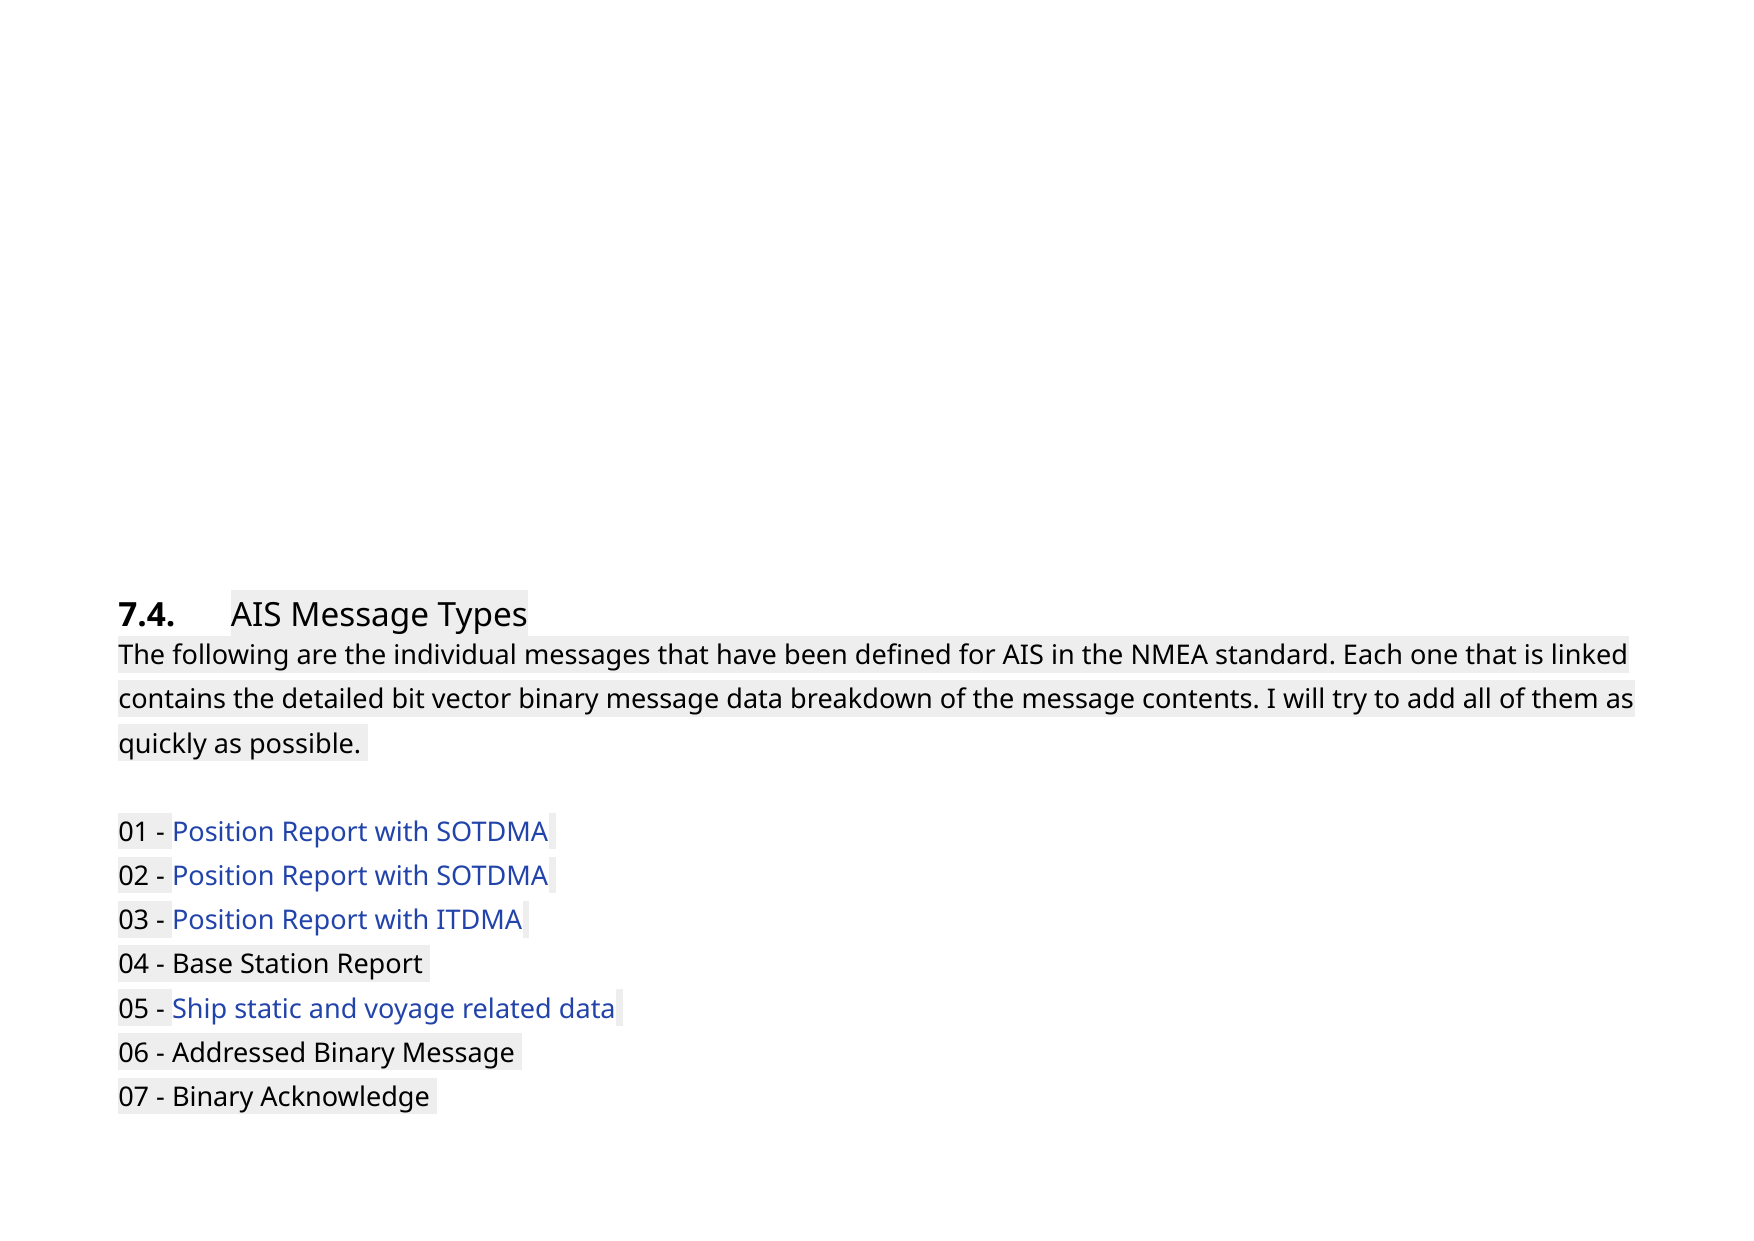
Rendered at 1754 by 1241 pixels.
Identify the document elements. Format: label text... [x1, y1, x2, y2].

text The following are the individual messages that have been defined for AIS in the NMEA standard. Each one that is linked contains the detailed bit vector binary message data breakdown of the message contents. I will try to add all of them as quickly as possible. 01 - Position Report with SOTDMA 02 - Position Report with SOTDMA 03 - Position Report with ITDMA 04 - Base Station Report 05 - Ship static and voyage related data 06 - Addressed Binary Message 07 - Binary Acknowledge [118, 636, 1636, 1114]
subtitle AIS Message Types [118, 590, 1636, 636]
